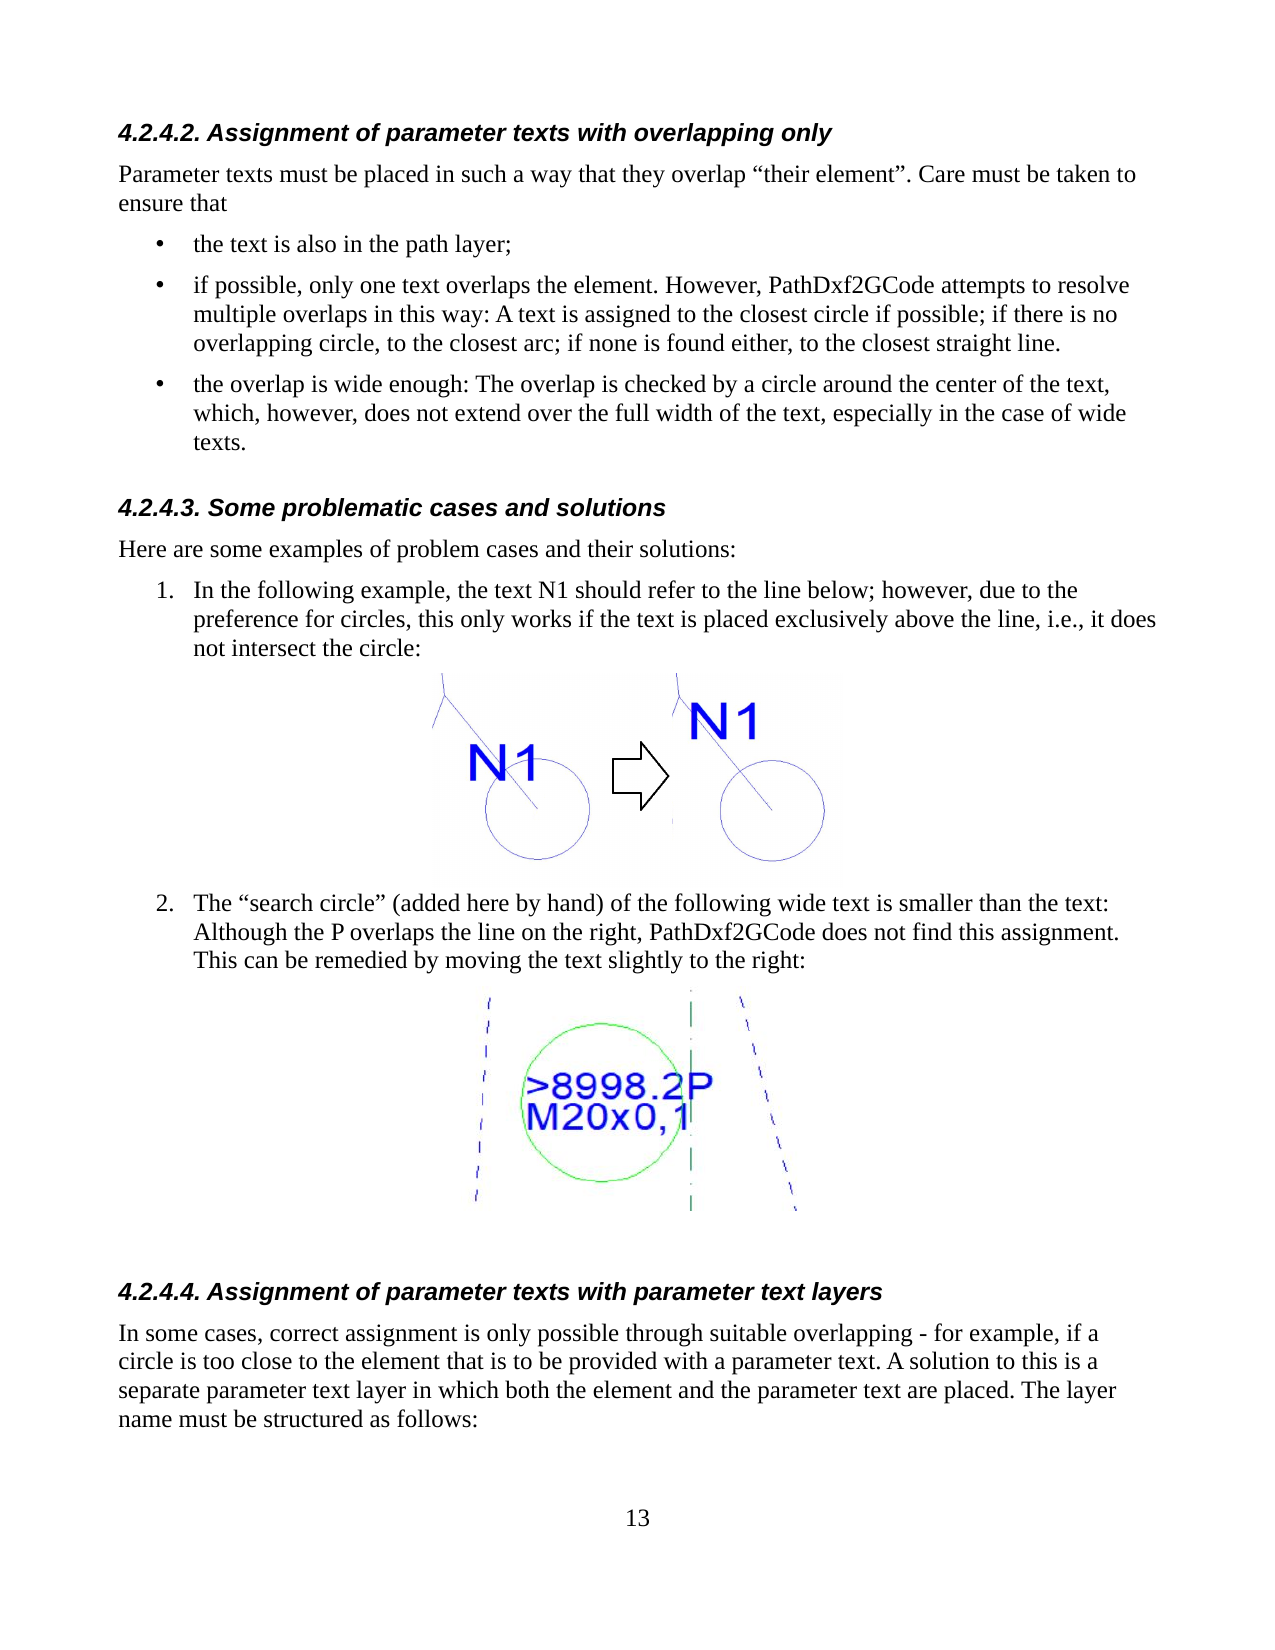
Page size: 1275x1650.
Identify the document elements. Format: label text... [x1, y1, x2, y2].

list In the following example, the text N1 should refer to the line below; however, due to the preference for circles, this only works if the text is placed exclusively above the line, i.e., it does not intersect the circle: [156, 575, 1157, 661]
subtitle 4.2.4.4. Assignment of parameter texts with parameter text layers [118, 1277, 1157, 1305]
subtitle 4.2.4.2. Assignment of parameter texts with overlapping only [118, 118, 1157, 147]
text Here are some examples of problem cases and their solutions: [118, 534, 1157, 563]
list The “search circle” (added here by hand) of the following wide text is smaller than the text: Although the P overlaps the line on the right, PathDxf2GCode does not find this assignment. This can be remedied by moving the text slightly to the right: [156, 674, 1157, 974]
list if possible, only one text overlaps the element. However, PathDxf2GCode attempts to resolve multiple overlaps in this way: A text is assigned to the closest circle if possible; if there is no overlapping circle, to the closest arc; if none is found either, to the closest straight line. [156, 270, 1157, 357]
picture [460, 986, 815, 1211]
text In some cases, correct assignment is only possible through suitable overlapping - for example, if a circle is too close to the element that is to be provided with a parameter text. A solution to this is a separate parameter text layer in which both the element and the parameter text are placed. The layer name must be structured as follows: [118, 1318, 1157, 1461]
list the text is also in the path layer; [156, 229, 1157, 258]
subtitle 4.2.4.3. Some problematic cases and solutions [118, 493, 1157, 521]
list the overlap is wide enough: The overlap is checked by a circle around the center of the text, which, however, does not extend over the full width of the text, especially in the case of wide texts. [156, 369, 1157, 455]
text Parameter texts must be placed in such a way that they overlap “their element”. Care must be taken to ensure that [118, 159, 1157, 217]
